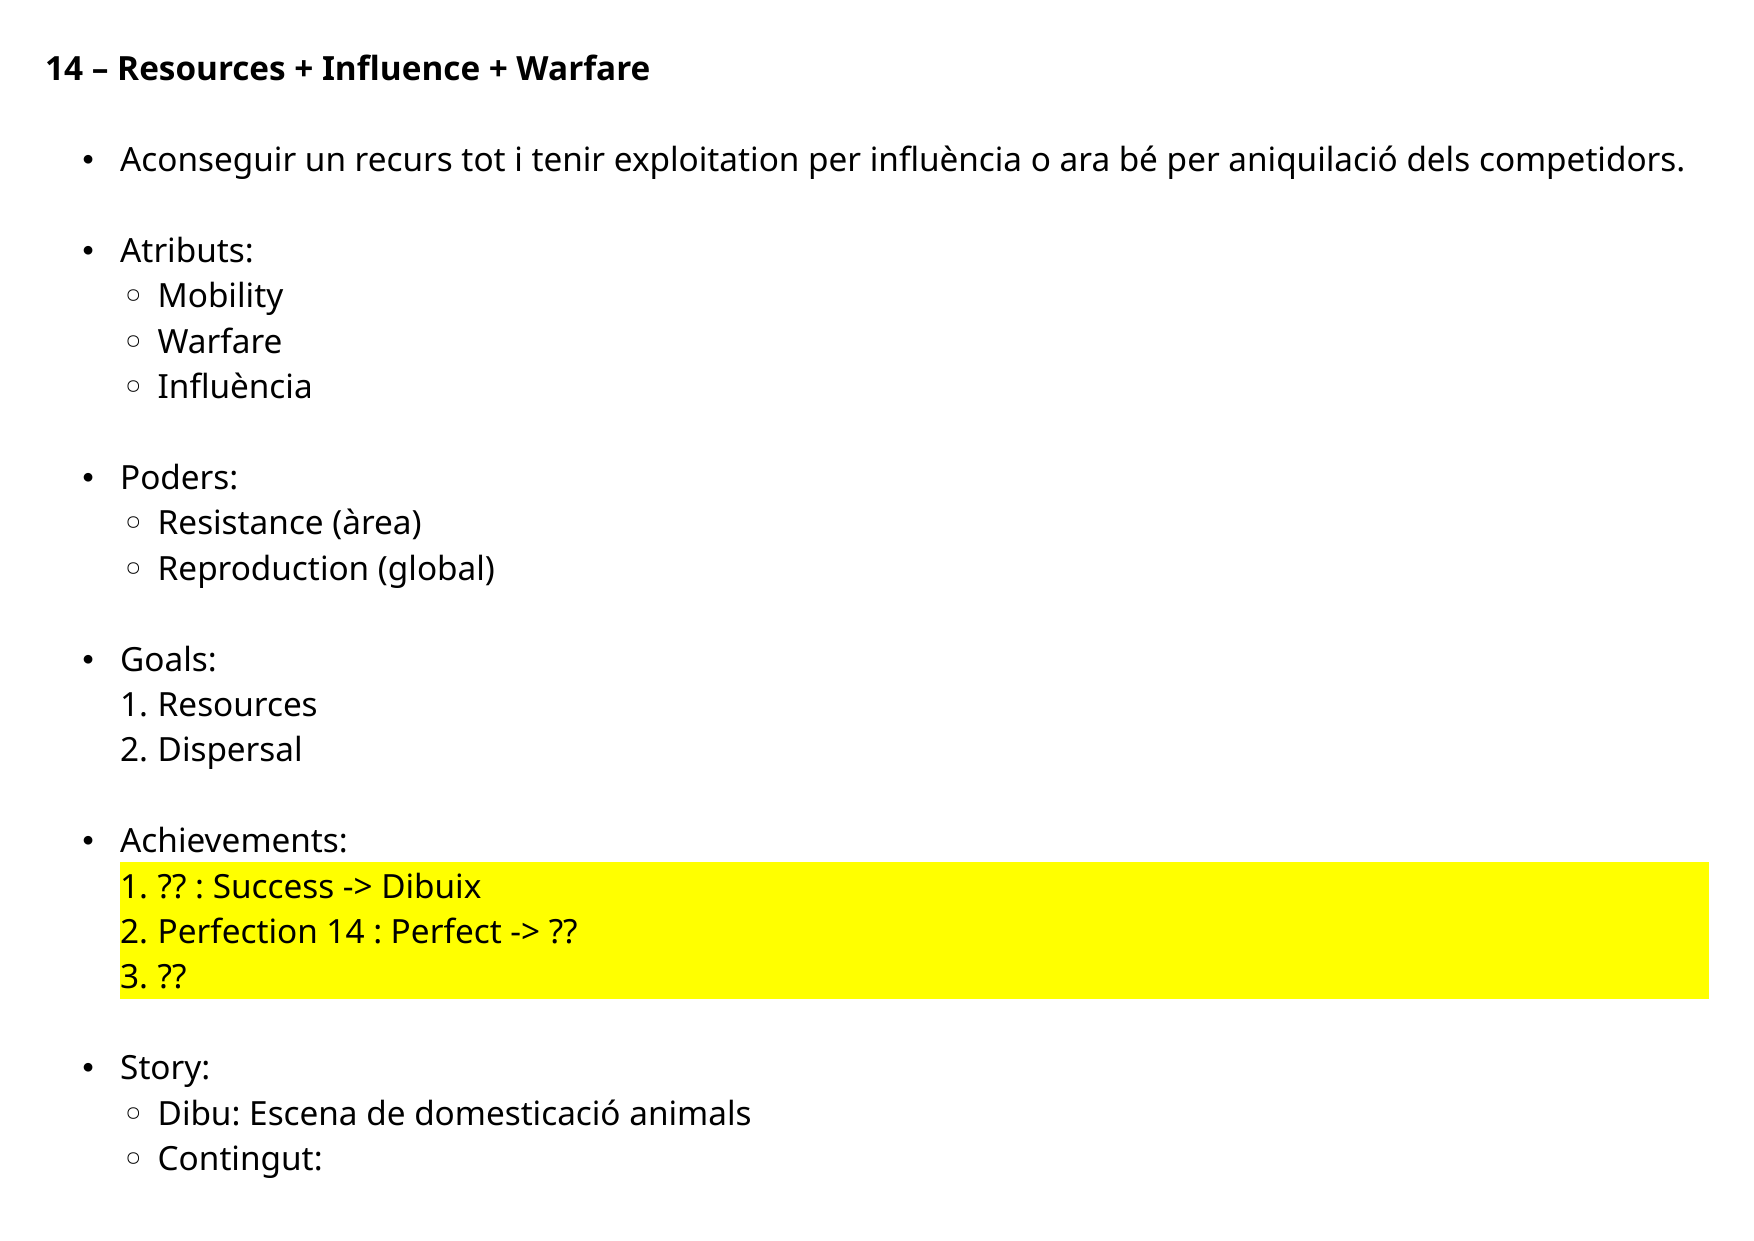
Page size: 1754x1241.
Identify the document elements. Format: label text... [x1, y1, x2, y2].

list Atributs: [82, 227, 1709, 272]
list Perfection 14 : Perfect -> ?? [120, 908, 1709, 953]
list Contingut: [120, 1135, 1709, 1180]
list Resistance (àrea) [120, 499, 1709, 544]
list Resources [120, 681, 1709, 726]
list Poders: [82, 454, 1709, 499]
list Reproduction (global) [120, 544, 1709, 590]
list Mobility [120, 272, 1709, 317]
list Dispersal [120, 726, 1709, 772]
list Influència [120, 363, 1709, 408]
list Achievements: [82, 817, 1709, 862]
list Story: [82, 1044, 1709, 1089]
list ?? : Success -> Dibuix [120, 862, 1709, 908]
text 14 – Resources + Influence + Warfare [45, 45, 1709, 90]
list Aconseguir un recurs tot i tenir exploitation per influència o ara bé per aniquilació dels competidors. [82, 136, 1709, 181]
list Warfare [120, 317, 1709, 363]
list Goals: [82, 635, 1709, 681]
list ?? [120, 953, 1709, 999]
list Dibu: Escena de domesticació animals [120, 1089, 1709, 1135]
